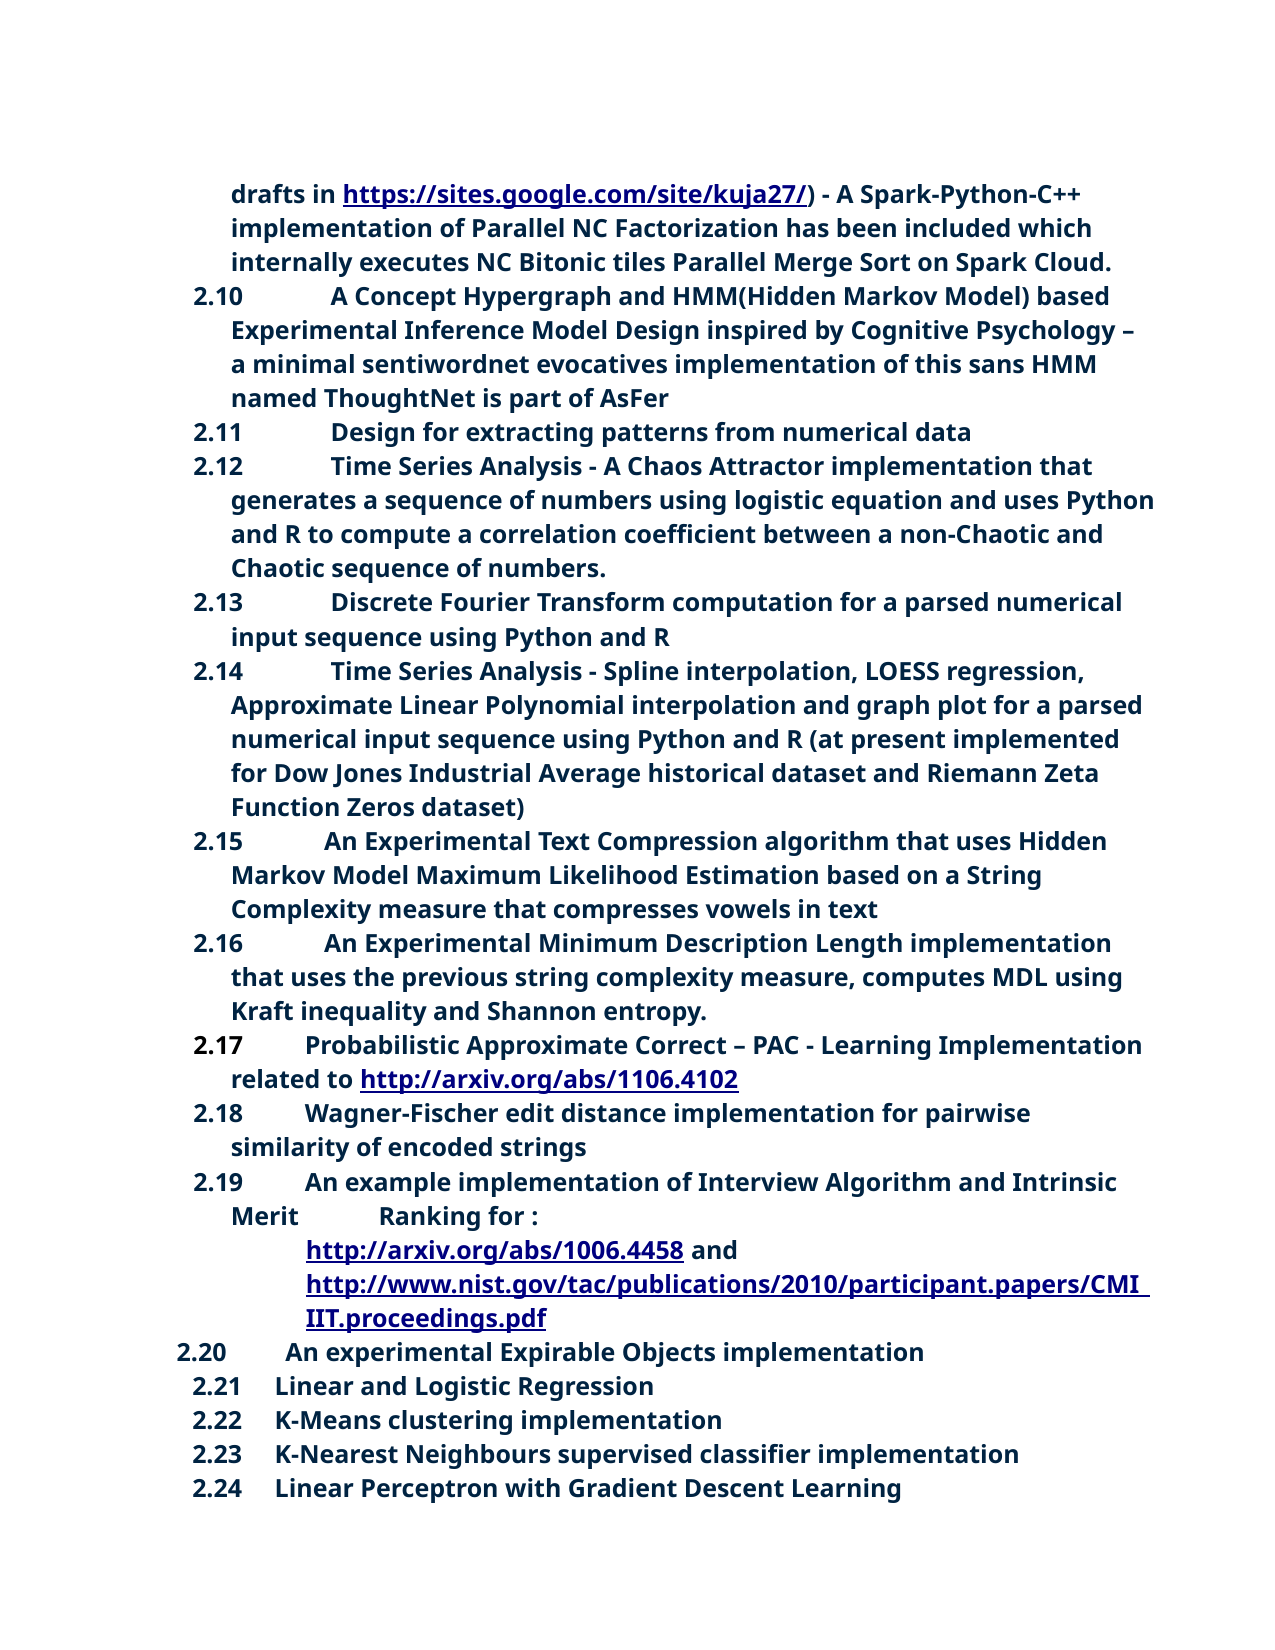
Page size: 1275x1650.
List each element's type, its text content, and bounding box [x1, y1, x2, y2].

list Probabilistic Approximate Correct – PAC - Learning Implementation related to http://arxiv.org/abs/1106.4102 [193, 1028, 1157, 1096]
list Wagner-Fischer edit distance implementation for pairwise similarity of encoded strings [193, 1096, 1157, 1164]
text 2.20 An experimental Expirable Objects implementation [118, 1334, 1157, 1368]
list An Experimental Minimum Description Length implementation that uses the previous string complexity measure, computes MDL using Kraft inequality and Shannon entropy. [193, 926, 1157, 1028]
list drafts in https://sites.google.com/site/kuja27/) - A Spark-Python-C++ implementation of Parallel NC Factorization has been included which internally executes NC Bitonic tiles Parallel Merge Sort on Spark Cloud. [193, 176, 1157, 278]
list An example implementation of Interview Algorithm and Intrinsic Merit Ranking for : [193, 1164, 1157, 1232]
list Discrete Fourier Transform computation for a parsed numerical input sequence using Python and R [193, 585, 1157, 653]
text 2.23 K-Nearest Neighbours supervised classifier implementation [118, 1437, 1157, 1471]
list http://arxiv.org/abs/1006.4458 and http://www.nist.gov/tac/publications/2010/participant.papers/CMI_IIT.proceedings.pdf [268, 1232, 1157, 1334]
list A Concept Hypergraph and HMM(Hidden Markov Model) based Experimental Inference Model Design inspired by Cognitive Psychology – a minimal sentiwordnet evocatives implementation of this sans HMM named ThoughtNet is part of AsFer [193, 278, 1157, 415]
text 2.21 Linear and Logistic Regression [118, 1368, 1157, 1403]
text 2.24 Linear Perceptron with Gradient Descent Learning [118, 1471, 1157, 1505]
text 2.22 K-Means clustering implementation [118, 1403, 1157, 1437]
list An Experimental Text Compression algorithm that uses Hidden Markov Model Maximum Likelihood Estimation based on a String Complexity measure that compresses vowels in text [193, 823, 1157, 926]
list Time Series Analysis - A Chaos Attractor implementation that generates a sequence of numbers using logistic equation and uses Python and R to compute a correlation coefficient between a non-Chaotic and Chaotic sequence of numbers. [193, 449, 1157, 585]
list Design for extracting patterns from numerical data [193, 415, 1157, 449]
list Time Series Analysis - Spline interpolation, LOESS regression, Approximate Linear Polynomial interpolation and graph plot for a parsed numerical input sequence using Python and R (at present implemented for Dow Jones Industrial Average historical dataset and Riemann Zeta Function Zeros dataset) [193, 653, 1157, 823]
